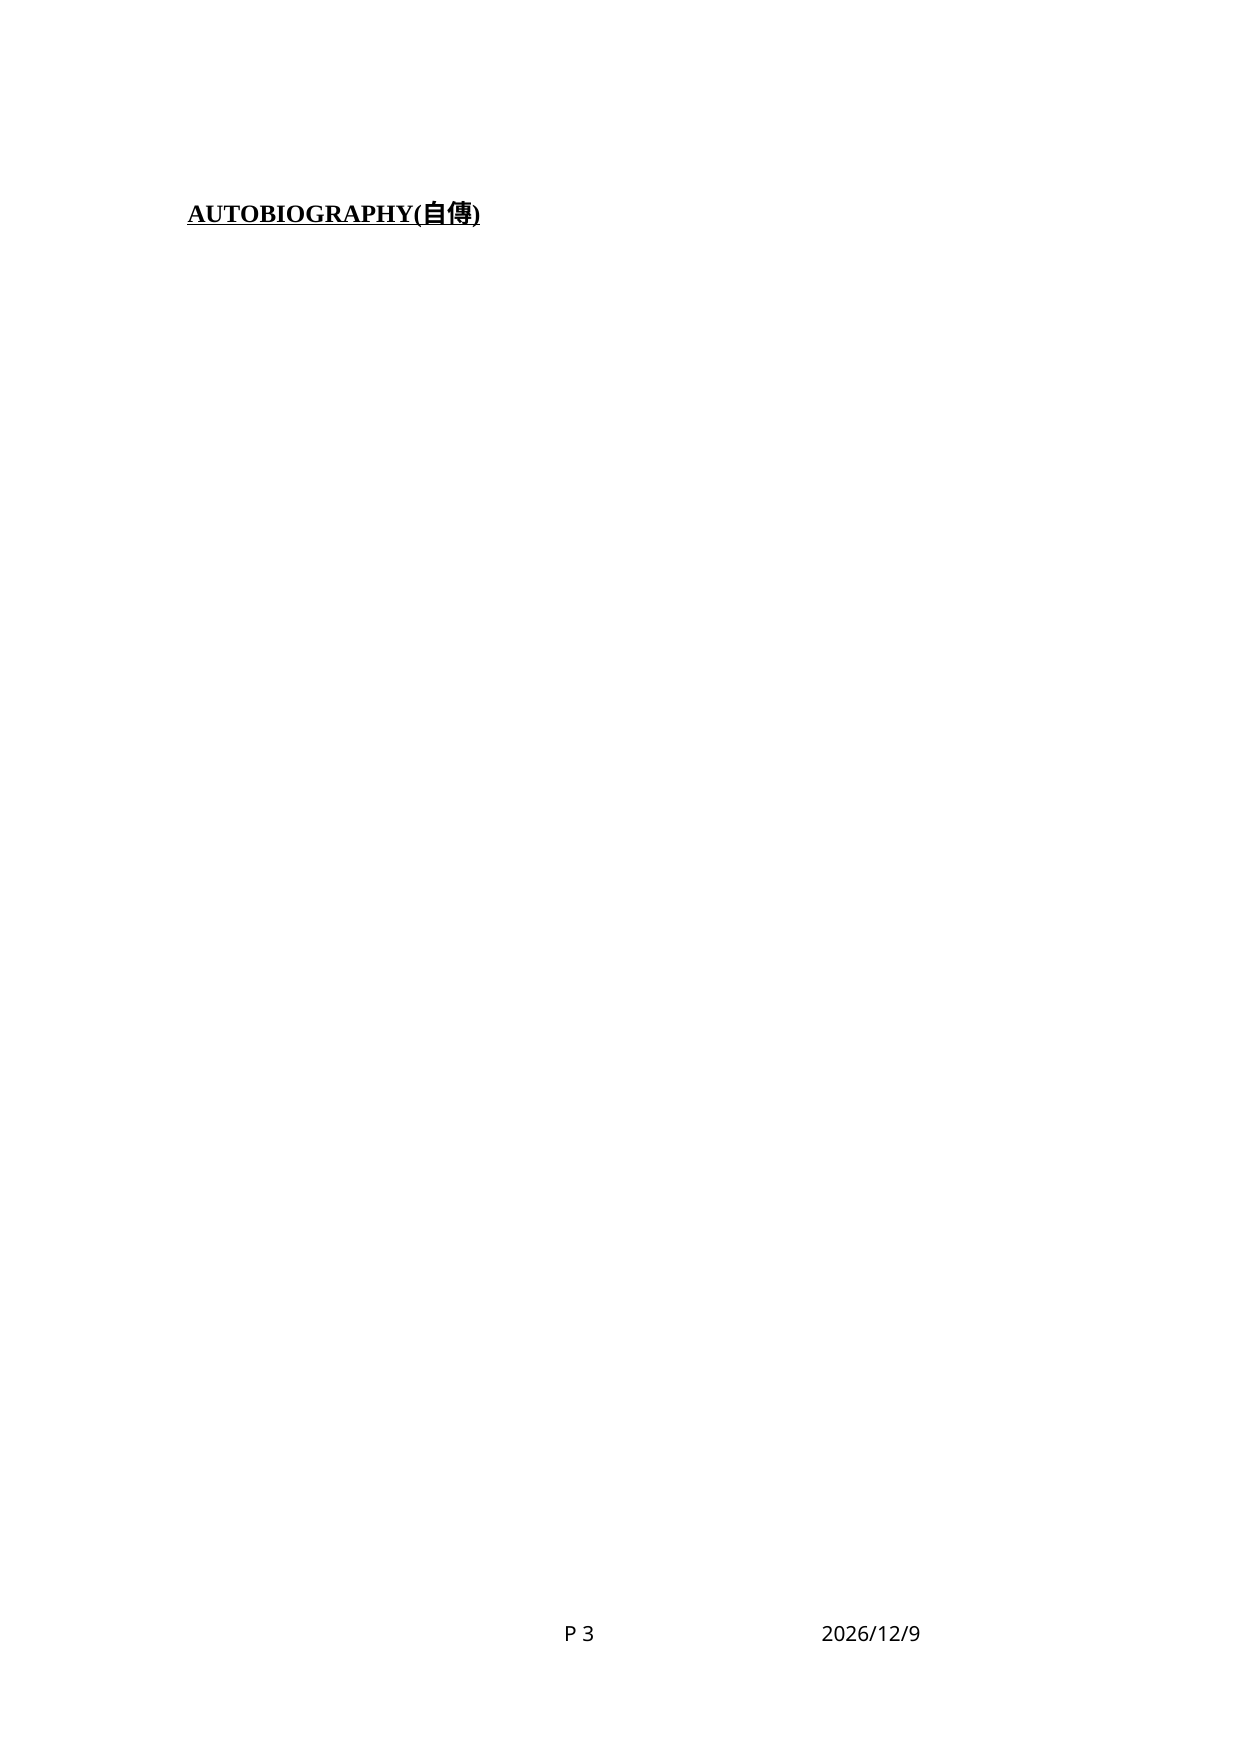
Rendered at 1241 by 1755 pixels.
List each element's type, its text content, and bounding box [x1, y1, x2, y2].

text AUTOBIOGRAPHY(自傳) [187, 193, 1053, 229]
